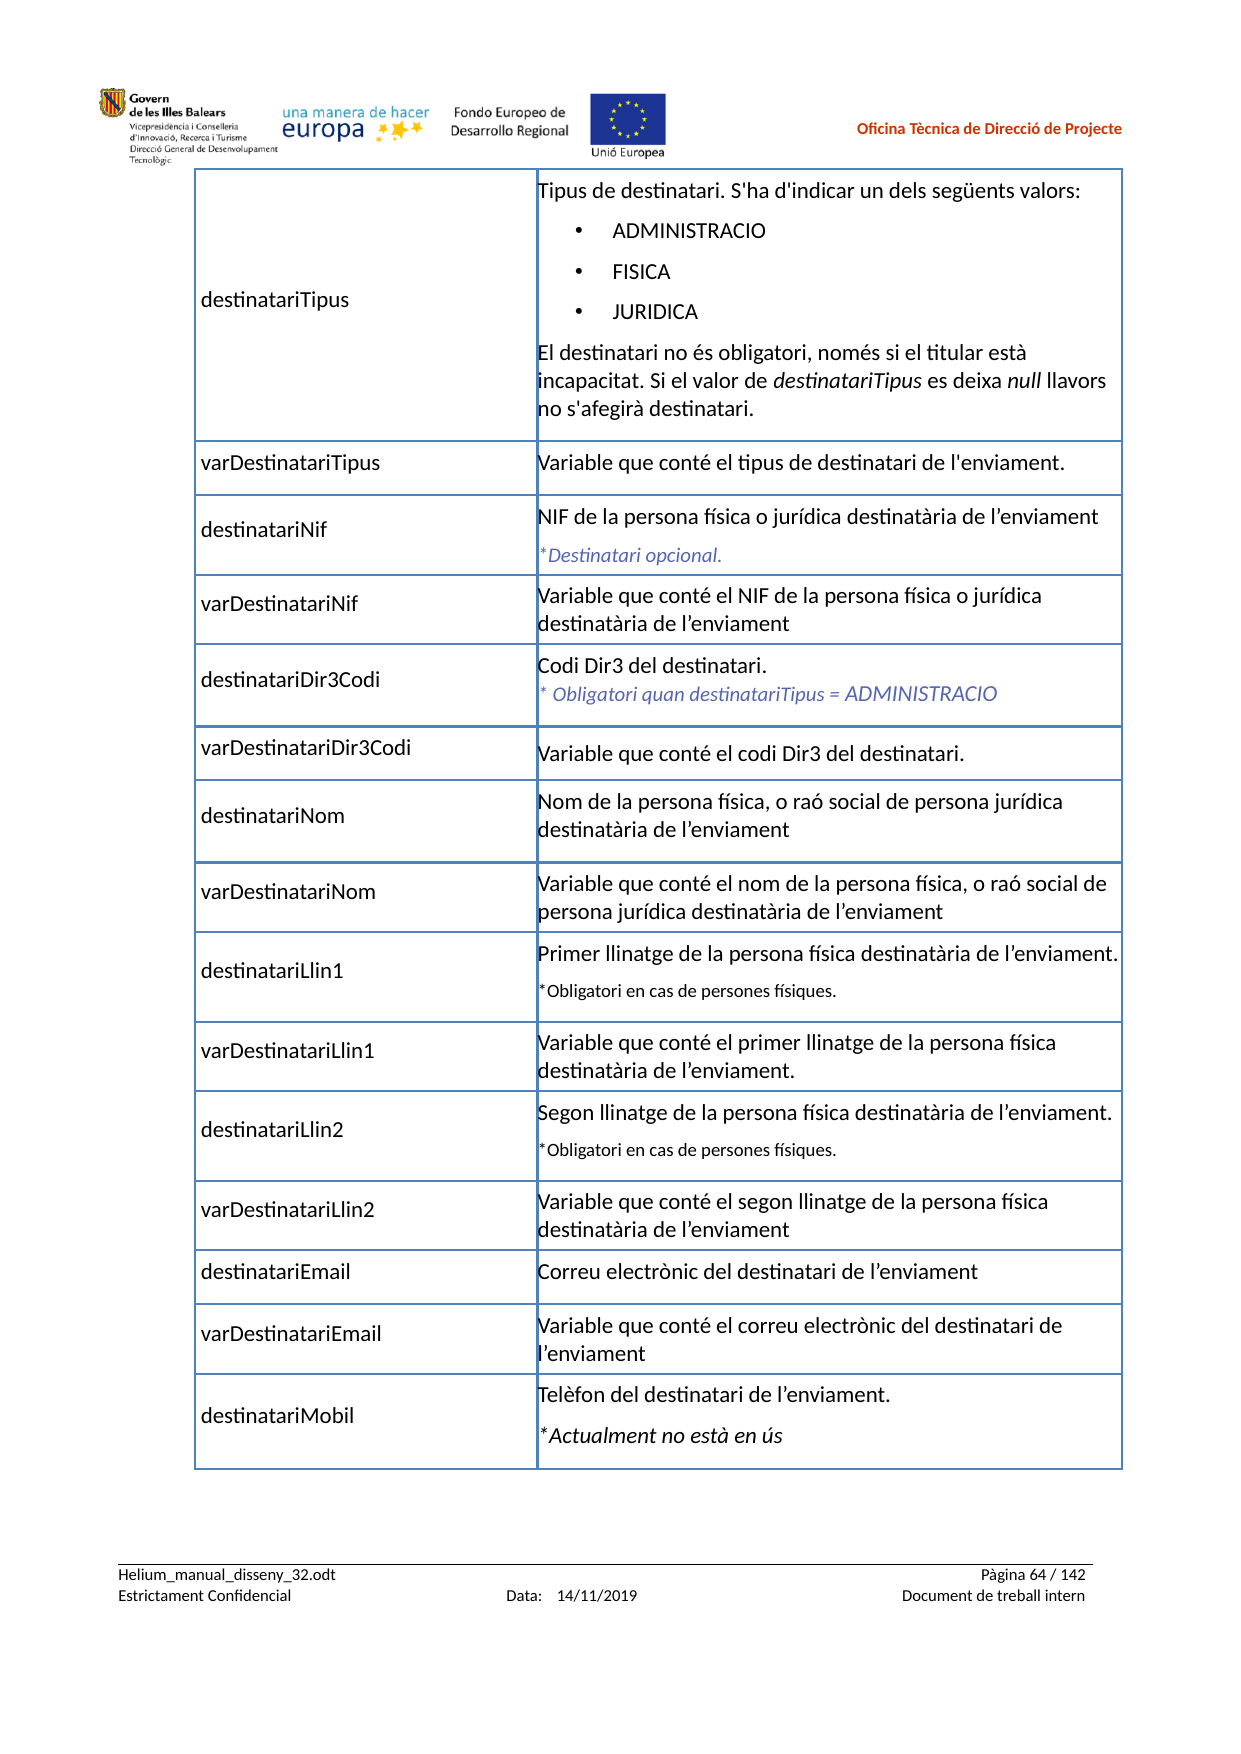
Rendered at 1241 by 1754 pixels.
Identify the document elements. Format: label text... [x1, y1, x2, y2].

table_cell varDestinatariNom [196, 864, 536, 931]
table_cell destinatariNom [196, 781, 536, 861]
table_cell Variable que conté el segon llinatge de la persona física destinatària de l’enviament [539, 1182, 1121, 1249]
table_cell varDestinatariLlin2 [196, 1182, 536, 1249]
table_cell destinatariNif [196, 496, 536, 574]
table_cell varDestinatariDir3Codi [196, 728, 536, 779]
table_cell destinatariMobil [196, 1375, 536, 1467]
table_cell destinatariLlin1 [196, 933, 536, 1021]
table_cell Variable que conté el primer llinatge de la persona física destinatària de l’enviament. [539, 1023, 1121, 1090]
table_cell destinatariEmail [196, 1251, 536, 1303]
table_cell varDestinatariTipus [196, 442, 536, 494]
table_cell varDestinatariLlin1 [196, 1023, 536, 1090]
table_cell NIF de la persona física o jurídica destinatària de l’enviament *Destinatari opcional. [539, 496, 1121, 574]
table_cell destinatariLlin2 [196, 1092, 536, 1179]
table_cell varDestinatariNif [196, 576, 536, 643]
table_cell Variable que conté el codi Dir3 del destinatari. [539, 728, 1121, 779]
table_cell varDestinatariEmail [196, 1305, 536, 1373]
table_cell Primer llinatge de la persona física destinatària de l’enviament. *Obligatori en cas de persones físiques. [539, 933, 1121, 1021]
table_cell Codi Dir3 del destinatari. * Obligatori quan destinatariTipus = ADMINISTRACIO [539, 645, 1121, 725]
table_cell Variable que conté el nom de la persona física, o raó social de persona jurídica destinatària de l’enviament [539, 864, 1121, 931]
table_cell Variable que conté el tipus de destinatari de l'enviament. [539, 442, 1121, 494]
table_cell Variable que conté el NIF de la persona física o jurídica destinatària de l’enviament [539, 576, 1121, 643]
table_cell Nom de la persona física, o raó social de persona jurídica destinatària de l’enviament [539, 781, 1121, 861]
table_cell destinatariTipus [196, 170, 536, 440]
table_cell Tipus de destinatari. S'ha d'indicar un dels següents valors: ADMINISTRACIO FISICA JURIDICA El destinatari no és obligatori, només si el titular està incapacitat. Si el valor de destinatariTipus es deixa null llavors no s'afegirà destinatari. [539, 170, 1121, 440]
table_cell Segon llinatge de la persona física destinatària de l’enviament. *Obligatori en cas de persones físiques. [539, 1092, 1121, 1179]
table_cell Variable que conté el correu electrònic del destinatari de l’enviament [539, 1305, 1121, 1373]
table_cell destinatariDir3Codi [196, 645, 536, 725]
table_cell Correu electrònic del destinatari de l’enviament [539, 1251, 1121, 1303]
table_cell Telèfon del destinatari de l’enviament. *Actualment no està en ús [539, 1375, 1121, 1467]
picture [99, 87, 668, 166]
